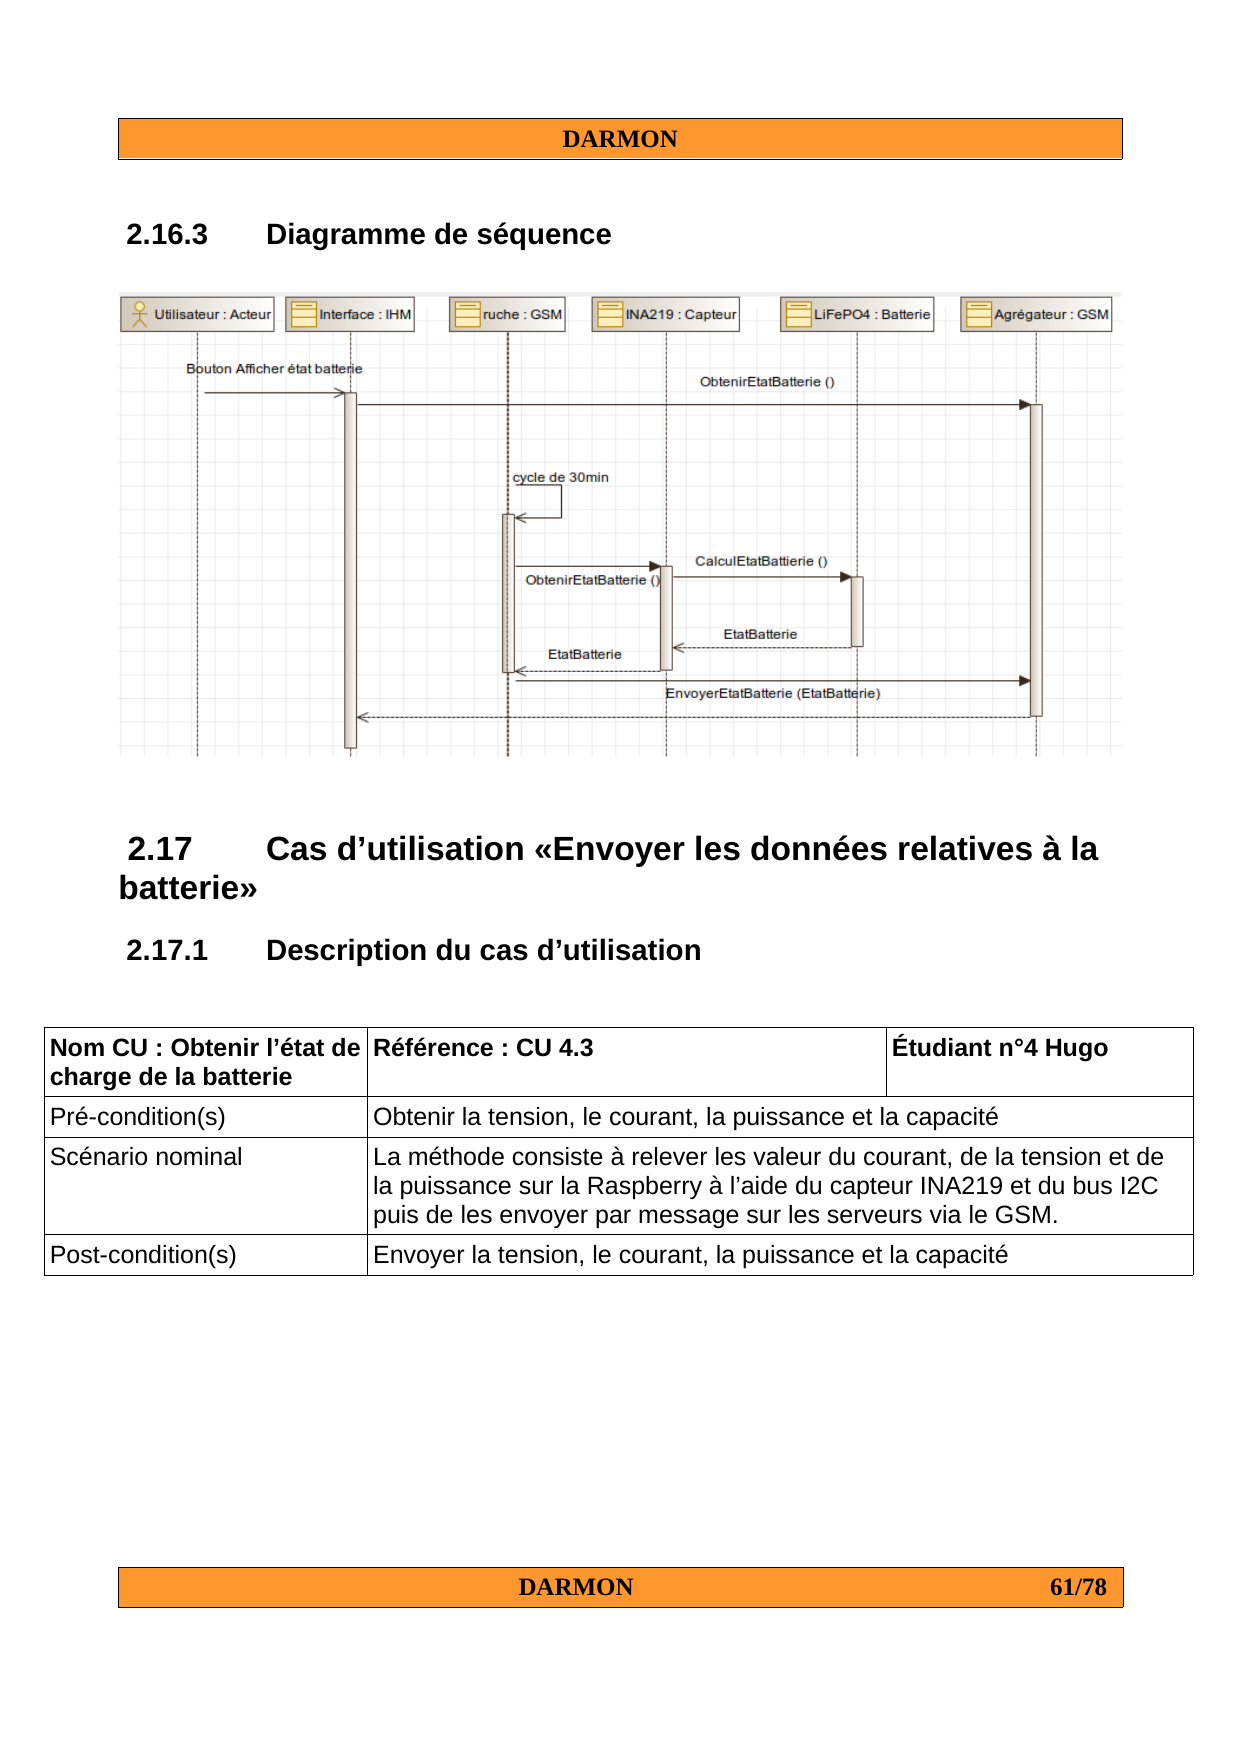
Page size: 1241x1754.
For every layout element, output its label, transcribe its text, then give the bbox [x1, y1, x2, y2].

table_cell Scénario nominal [45, 1138, 367, 1234]
table_cell Pré-condition(s) [45, 1097, 367, 1137]
table_cell La méthode consiste à relever les valeur du courant, de la tension et de la puissance sur la Raspberry à l’aide du capteur INA219 et du bus I2C puis de les envoyer par message sur les serveurs via le GSM. [368, 1138, 1193, 1234]
table_cell Obtenir la tension, le courant, la puissance et la capacité [368, 1097, 1193, 1137]
subtitle Cas d’utilisation «Envoyer les données relatives à la batterie» [118, 829, 1122, 906]
table_header Référence : CU 4.3 [368, 1028, 886, 1096]
subtitle Diagramme de séquence [118, 217, 1122, 251]
table_cell Post-condition(s) [45, 1235, 367, 1275]
picture [118, 292, 1123, 757]
table_header Nom CU : Obtenir l’état de charge de la batterie [45, 1028, 367, 1096]
table_cell Envoyer la tension, le courant, la puissance et la capacité [368, 1235, 1193, 1275]
subtitle Description du cas d’utilisation [118, 933, 1122, 967]
table_header Étudiant n°4 Hugo [887, 1028, 1193, 1096]
